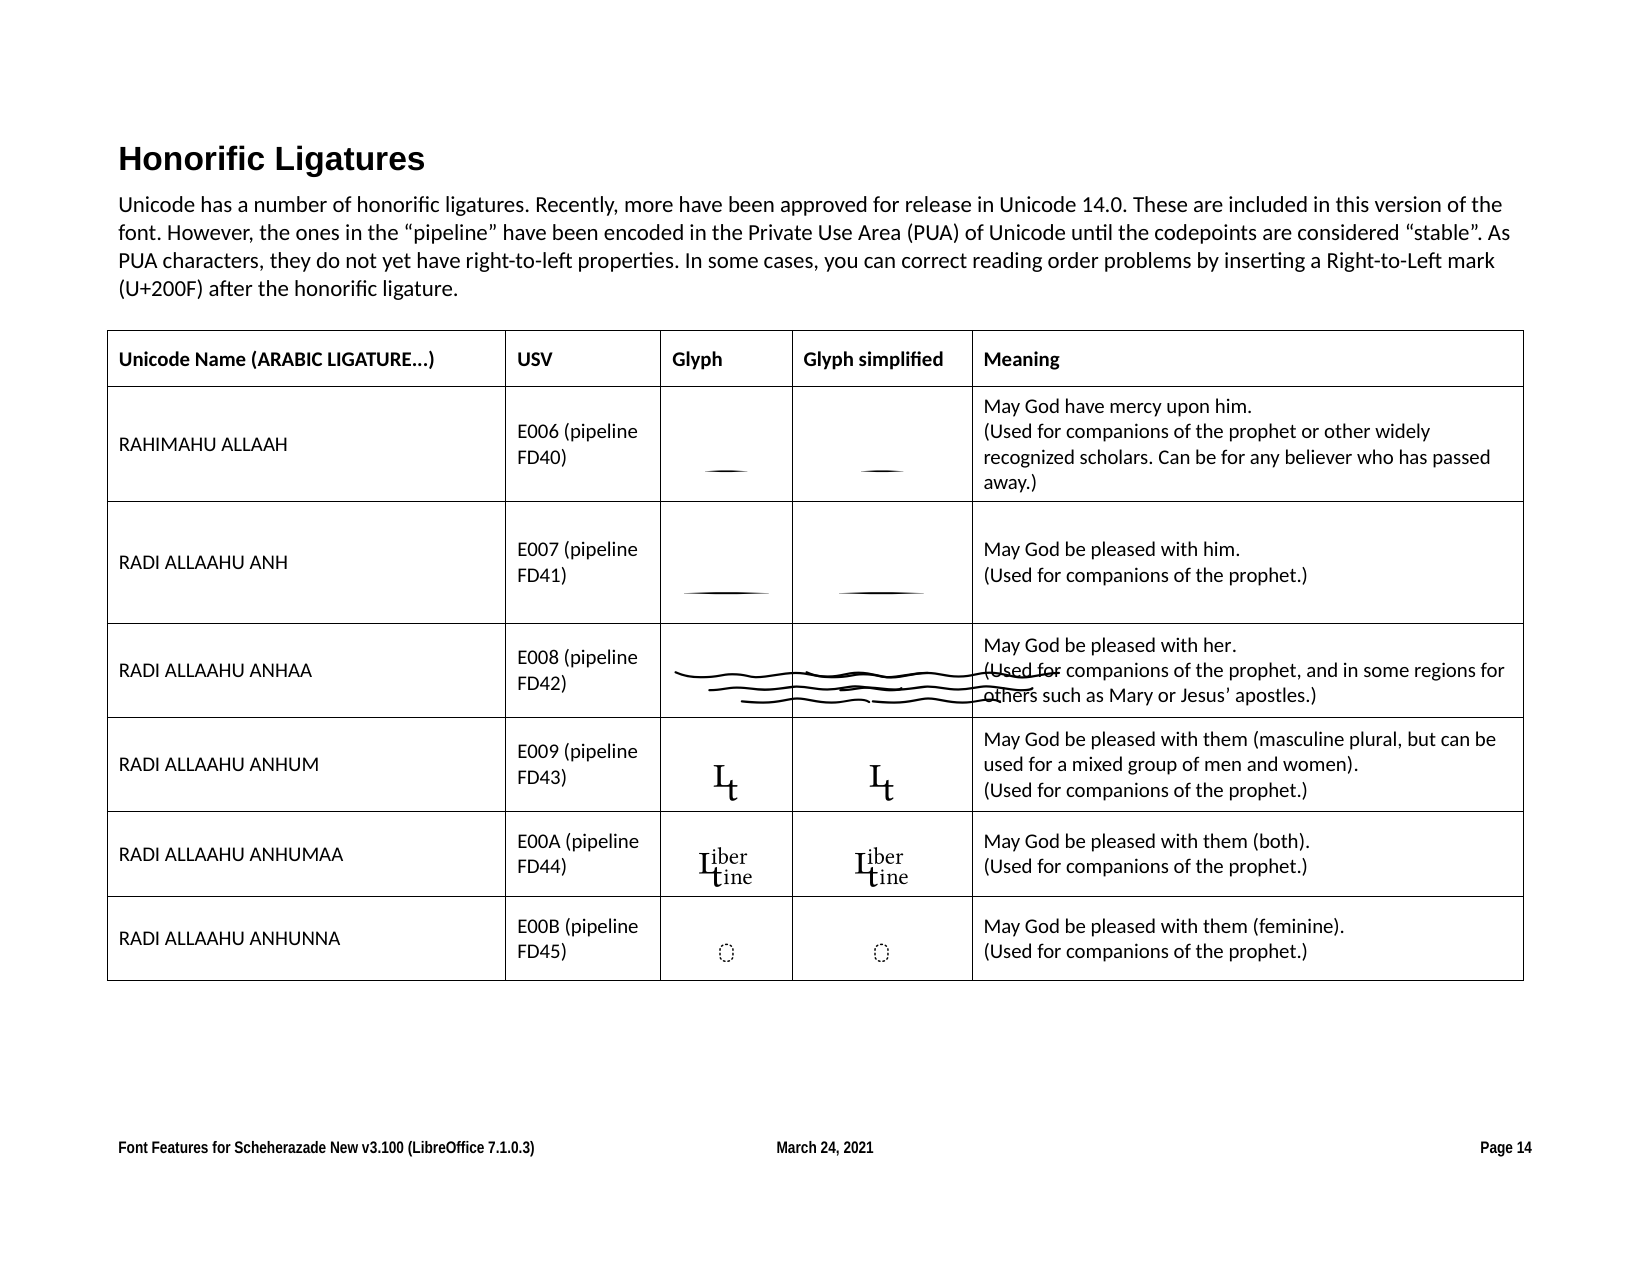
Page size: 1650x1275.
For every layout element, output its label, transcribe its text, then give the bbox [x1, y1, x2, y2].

table_cell May God be pleased with them (masculine plural, but can be used for a mixed group of men and women). (Used for companions of the prophet.) [973, 718, 1523, 811]
table_cell RADI ALLAAHU ANHUNNA [108, 897, 505, 980]
table_cell E006 (pipeline FD40) [506, 387, 660, 501]
table_cell  [793, 897, 972, 980]
table_cell E00B (pipeline FD45) [506, 897, 660, 980]
table_cell RADI ALLAAHU ANHUM [108, 718, 505, 811]
table_cell May God have mercy upon him. (Used for companions of the prophet or other widely recognized scholars. Can be for any believer who has passed away.) [973, 387, 1523, 501]
table_cell  [661, 812, 792, 896]
table_cell May God be pleased with them (feminine). (Used for companions of the prophet.) [973, 897, 1523, 980]
table_cell RADI ALLAAHU ANH [108, 502, 505, 622]
table_cell  [661, 897, 792, 980]
table_cell E009 (pipeline FD43) [506, 718, 660, 811]
table_cell  [793, 718, 972, 811]
table_cell May God be pleased with him. (Used for companions of the prophet.) [973, 502, 1523, 622]
table_cell  [793, 387, 972, 501]
table_header USV [506, 331, 660, 386]
table_cell RAHIMAHU ALLAAH [108, 387, 505, 501]
table_cell  [793, 688, 972, 717]
table_cell  [793, 624, 972, 676]
table_cell RADI ALLAAHU ANHUMAA [108, 812, 505, 896]
table_cell E007 (pipeline FD41) [506, 502, 660, 622]
table_header Meaning [973, 331, 1523, 386]
table_header Glyph [661, 331, 792, 386]
text Unicode has a number of honorific ligatures. Recently, more have been approved for release in Unicode 14.0. These are included in this version of the font. However, the ones in the “pipeline” have been encoded in the Private Use Area (PUA) of Unicode until the codepoints are considered “stable”. As PUA characters, they do not yet have right-to-left properties. In some cases, you can correct reading order problems by inserting a Right-to-Left mark (U+200F) after the honorific ligature. [118, 190, 1532, 302]
table_cell  [661, 387, 792, 501]
table_cell E00A (pipeline FD44) [506, 812, 660, 896]
table_cell May God be pleased with them (both). (Used for companions of the prophet.) [973, 812, 1523, 896]
table_cell  [661, 502, 792, 622]
table_cell  [793, 674, 972, 688]
table_cell E008 (pipeline FD42) [506, 624, 660, 717]
table_cell  [661, 718, 792, 811]
table_header Glyph simplified [793, 331, 972, 386]
table_header Unicode Name (ARABIC LIGATURE...) [108, 331, 505, 386]
table_cell  [661, 624, 792, 717]
subtitle Honorific Ligatures [118, 139, 1532, 178]
table_cell  [793, 502, 972, 622]
table_cell  [793, 812, 972, 896]
table_cell RADI ALLAAHU ANHAA [108, 624, 505, 717]
table_cell May God be pleased with her. (Used for companions of the prophet, and in some regions for others such as Mary or Jesus’ apostles.) [973, 624, 1523, 717]
